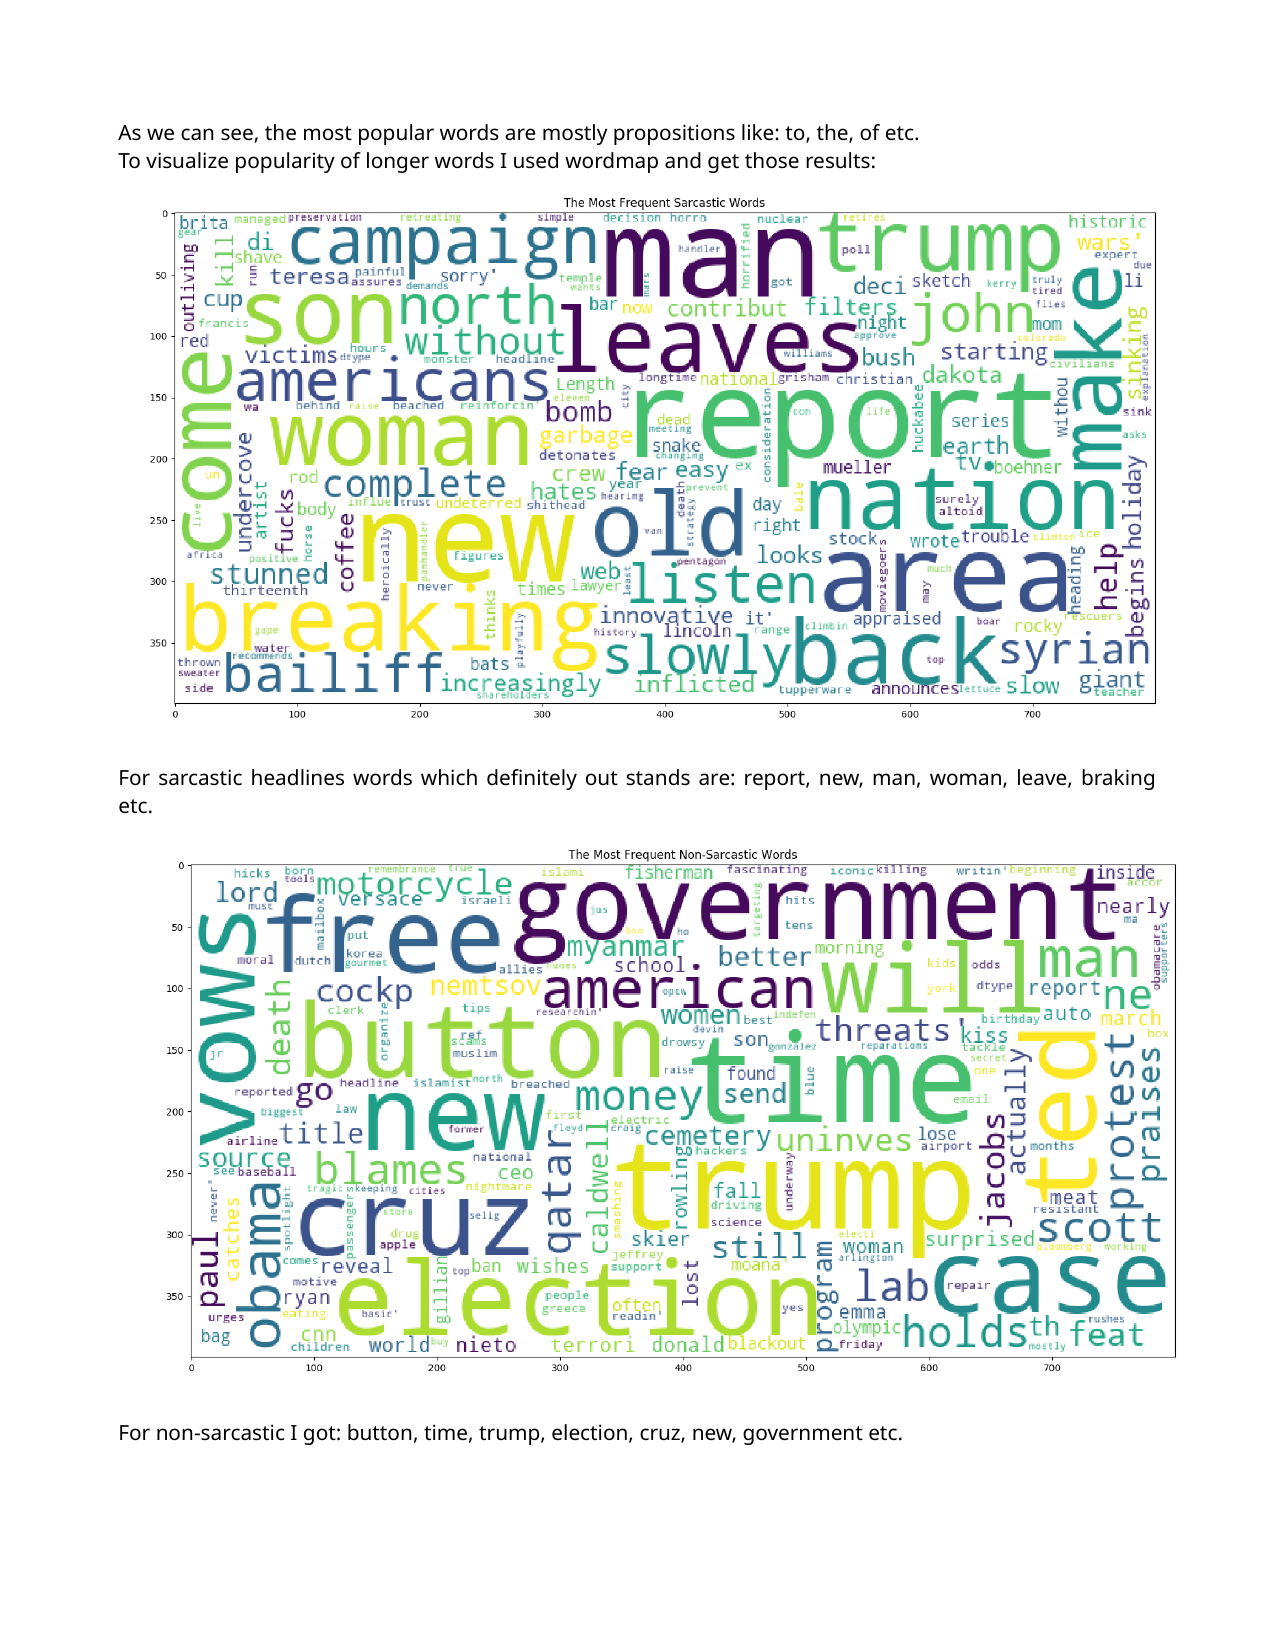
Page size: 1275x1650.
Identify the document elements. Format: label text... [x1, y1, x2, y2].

picture [127, 193, 1169, 735]
text For non-sarcastic I got: button, time, trump, election, cruz, new, government etc. [118, 1418, 1157, 1446]
text For sarcastic headlines words which definitely out stands are: report, new, man, woman, leave, braking etc. [118, 763, 1157, 820]
text As we can see, the most popular words are mostly propositions like: to, the, of etc. [118, 118, 1157, 147]
picture [148, 840, 1187, 1384]
text To visualize popularity of longer words I used wordmap and get those results: [118, 147, 1157, 175]
